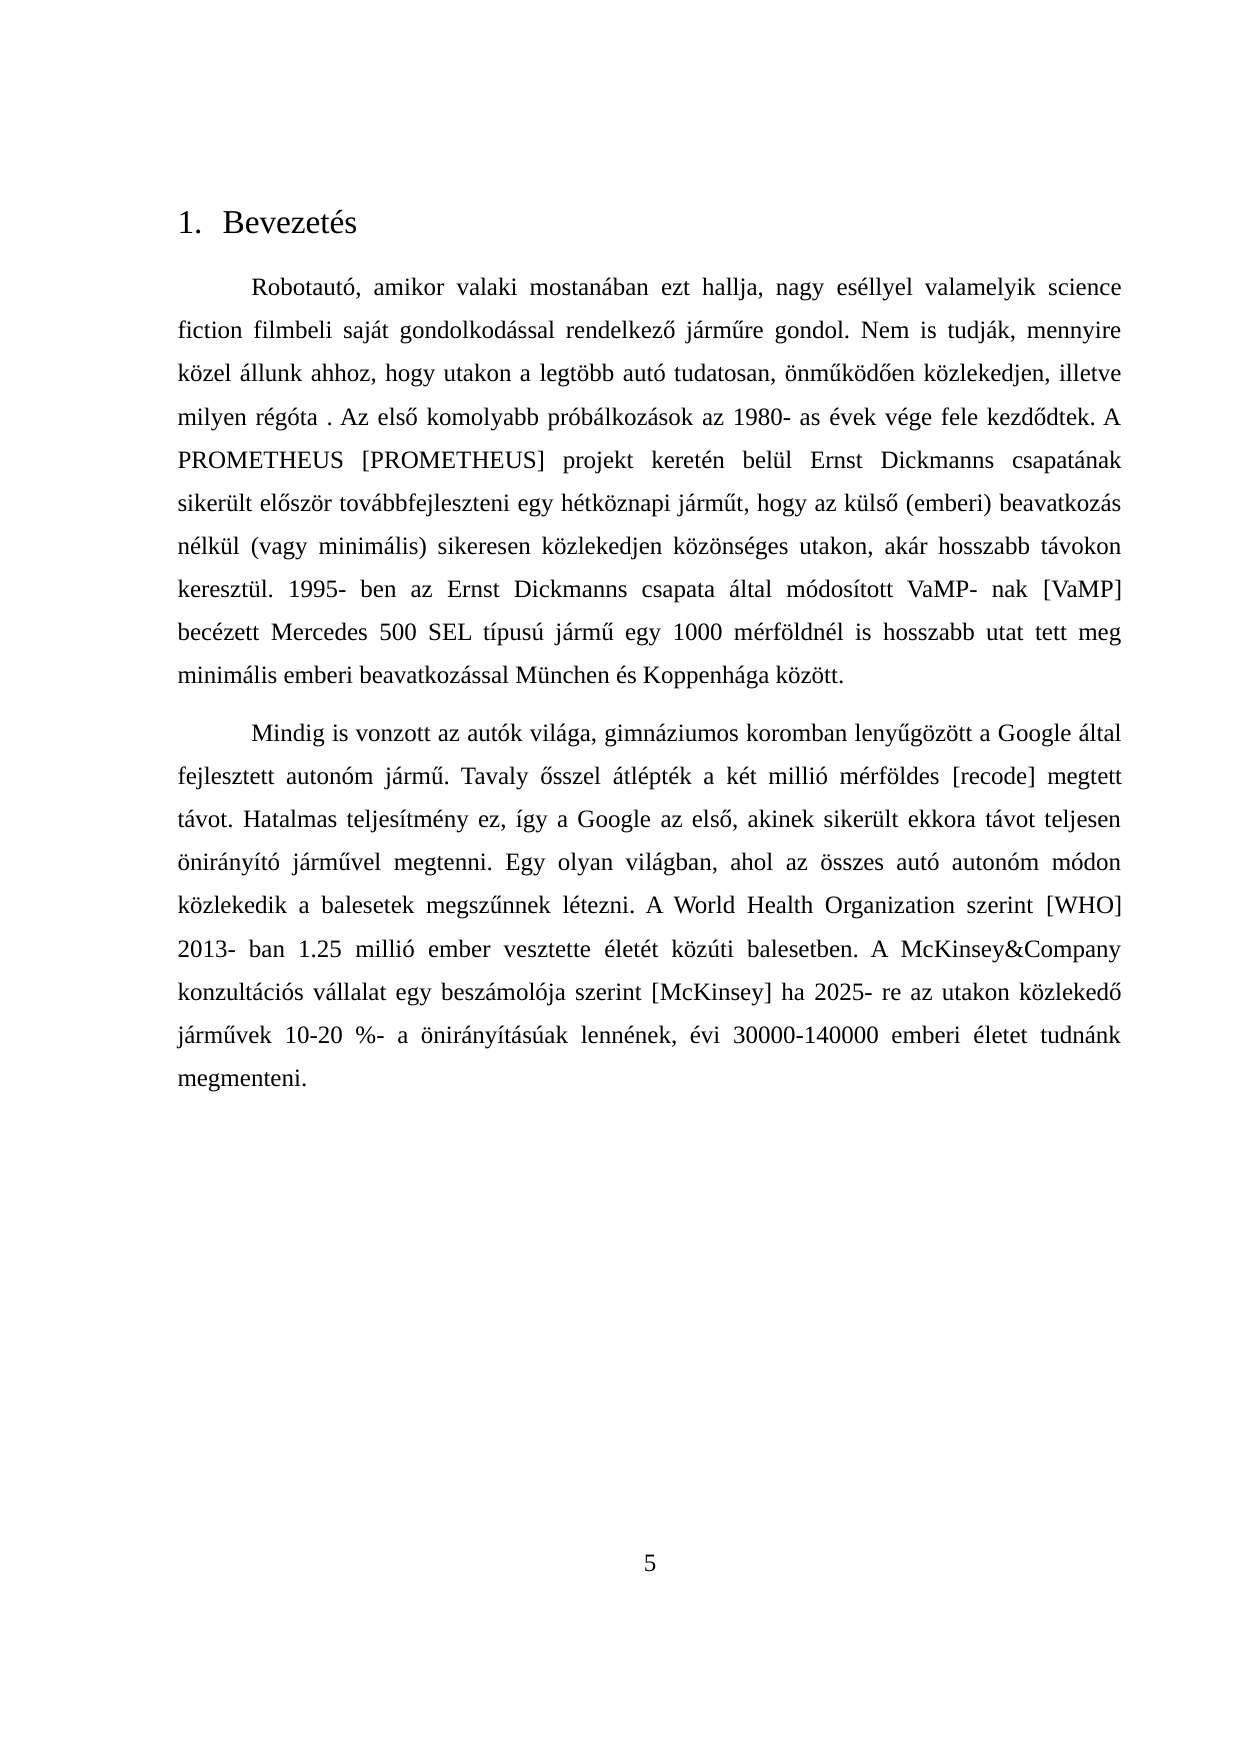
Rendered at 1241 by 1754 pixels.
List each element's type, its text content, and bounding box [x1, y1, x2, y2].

text Robotautó, amikor valaki mostanában ezt hallja, nagy eséllyel valamelyik science fiction filmbeli saját gondolkodással rendelkező járműre gondol. Nem is tudják, mennyire közel állunk ahhoz, hogy utakon a legtöbb autó tudatosan, önműködően közlekedjen, illetve milyen régóta . Az első komolyabb próbálkozások az 1980- as évek vége fele kezdődtek. A PROMETHEUS [PROMETHEUS] projekt keretén belül Ernst Dickmanns csapatának sikerült először továbbfejleszteni egy hétköznapi járműt, hogy az külső (emberi) beavatkozás nélkül (vagy minimális) sikeresen közlekedjen közönséges utakon, akár hosszabb távokon keresztül. 1995- ben az Ernst Dickmanns csapata által módosított VaMP- nak [VaMP] becézett Mercedes 500 SEL típusú jármű egy 1000 mérföldnél is hosszabb utat tett meg minimális emberi beavatkozással München és Koppenhága között. [177, 272, 1122, 689]
subtitle Bevezetés [177, 202, 1122, 241]
text Mindig is vonzott az autók világa, gimnáziumos koromban lenyűgözött a Google által fejlesztett autonóm jármű. Tavaly ősszel átlépték a két millió mérföldes [recode] megtett távot. Hatalmas teljesítmény ez, így a Google az első, akinek sikerült ekkora távot teljesen önirányító járművel megtenni. Egy olyan világban, ahol az összes autó autonóm módon közlekedik a balesetek megszűnnek létezni. A World Health Organization szerint [WHO] 2013- ban 1.25 millió ember vesztette életét közúti balesetben. A McKinsey&Company konzultációs vállalat egy beszámolója szerint [McKinsey] ha 2025- re az utakon közlekedő járművek 10-20 %- a önirányításúak lennének, évi 30000-140000 emberi életet tudnánk megmenteni. [177, 718, 1122, 1092]
